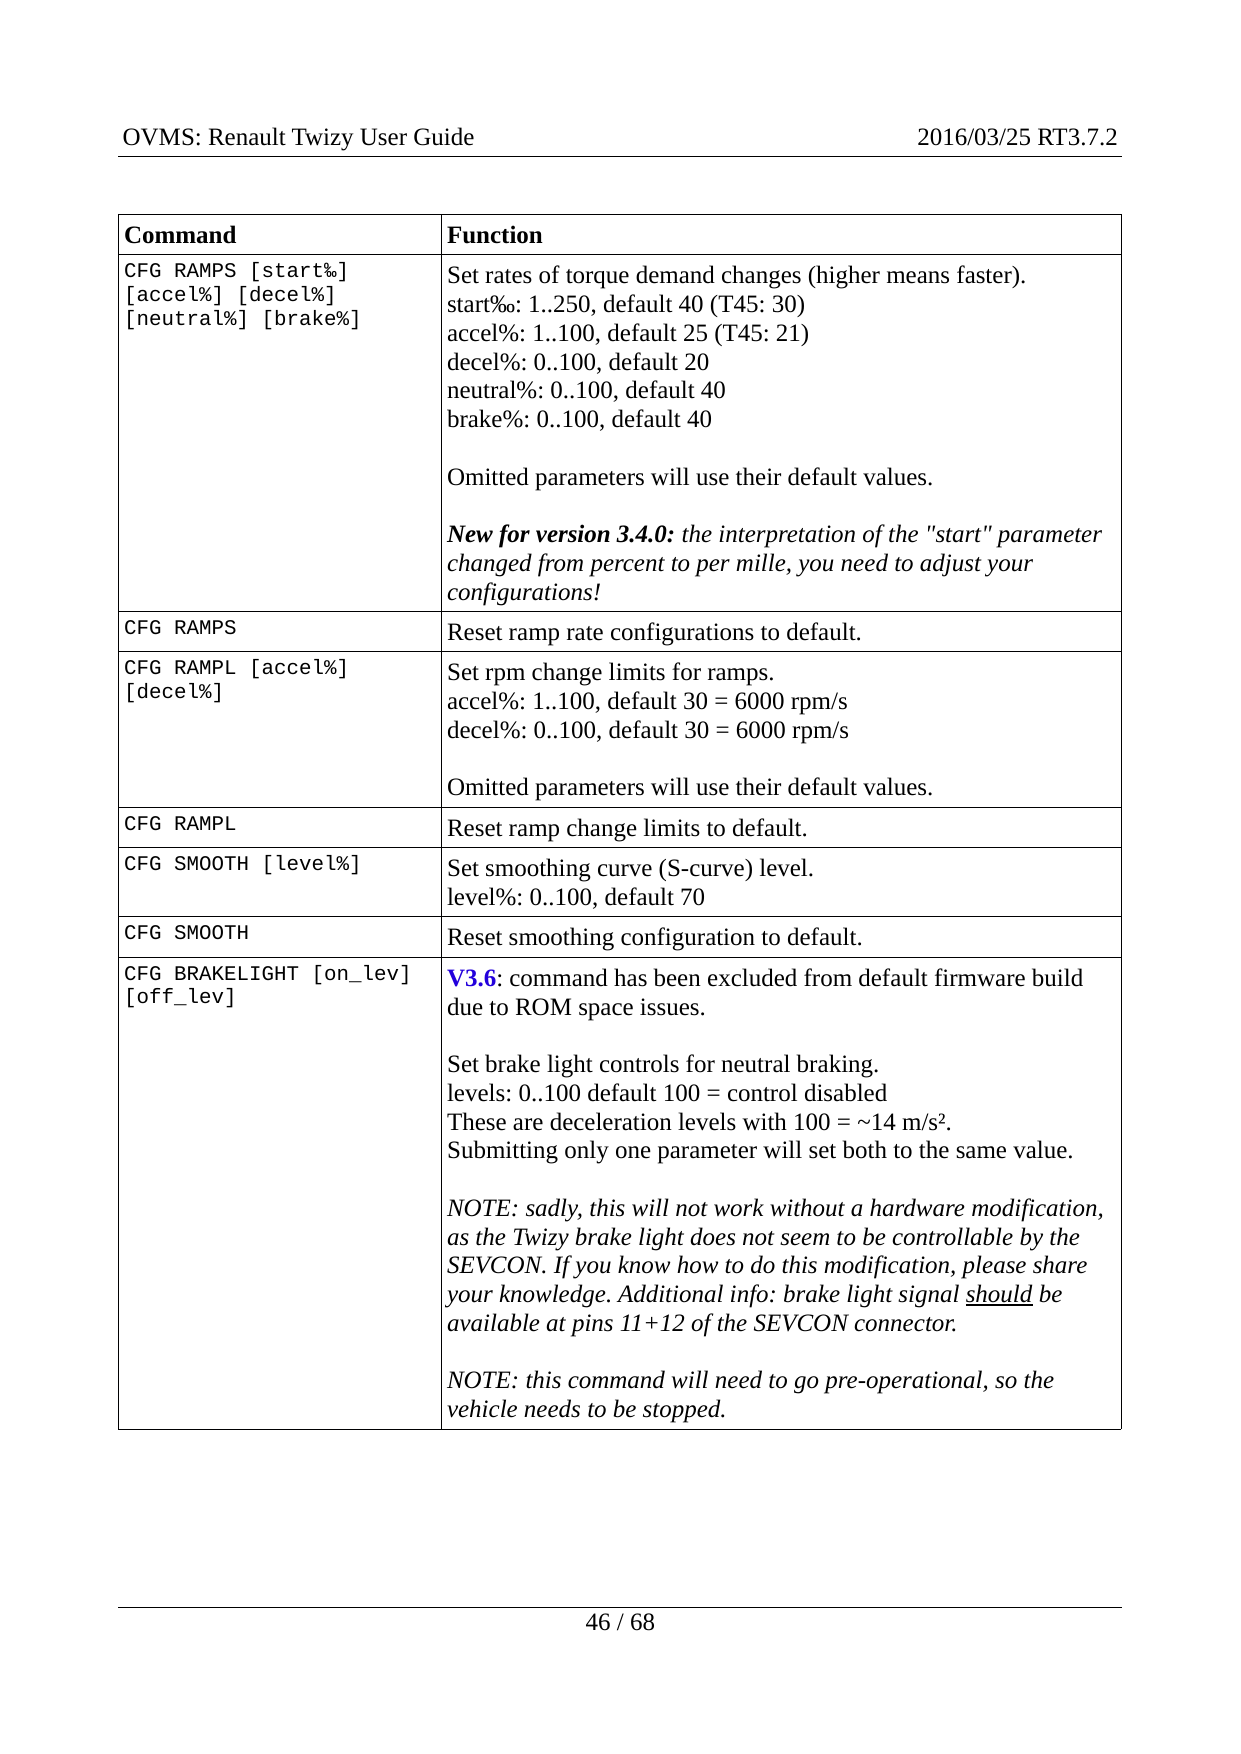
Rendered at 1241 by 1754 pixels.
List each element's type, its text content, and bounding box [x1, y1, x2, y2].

table_cell CFG RAMPS [start‰] [accel%] [decel%] [neutral%] [brake%] [119, 255, 441, 611]
table_cell CFG SMOOTH [level%] [119, 848, 441, 916]
table_header Command [119, 215, 441, 254]
table_cell CFG RAMPL [accel%] [decel%] [119, 652, 441, 807]
table_cell CFG SMOOTH [119, 917, 441, 957]
table_cell Reset smoothing configuration to default. [442, 917, 1121, 957]
table_cell CFG BRAKELIGHT [on_lev] [off_lev] [119, 958, 441, 1428]
table_header Function [442, 215, 1121, 254]
table_cell Reset ramp change limits to default. [442, 808, 1121, 847]
table_cell Set rpm change limits for ramps. accel%: 1..100, default 30 = 6000 rpm/s decel%: 0..100, default 30 = 6000 rpm/s Omitted parameters will use their default values. [442, 652, 1121, 807]
table_cell CFG RAMPS [119, 612, 441, 651]
table_cell Set smoothing curve (S-curve) level. level%: 0..100, default 70 [442, 848, 1121, 916]
table_cell Reset ramp rate configurations to default. [442, 612, 1121, 651]
table_cell CFG RAMPL [119, 808, 441, 847]
table_cell V3.6: command has been excluded from default firmware build due to ROM space issues. Set brake light controls for neutral braking. levels: 0..100 default 100 = control disabled These are deceleration levels with 100 = ~14 m/s². Submitting only one parameter will set both to the same value. NOTE: sadly, this will not work without a hardware modification, as the Twizy brake light does not seem to be controllable by the SEVCON. If you know how to do this modification, please share your knowledge. Additional info: brake light signal should be available at pins 11+12 of the SEVCON connector. NOTE: this command will need to go pre-operational, so the vehicle needs to be stopped. [442, 958, 1121, 1428]
table_cell Set rates of torque demand changes (higher means faster). start‰: 1..250, default 40 (T45: 30) accel%: 1..100, default 25 (T45: 21) decel%: 0..100, default 20 neutral%: 0..100, default 40 brake%: 0..100, default 40 Omitted parameters will use their default values. New for version 3.4.0: the interpretation of the "start" parameter changed from percent to per mille, you need to adjust your configurations! [442, 255, 1121, 611]
